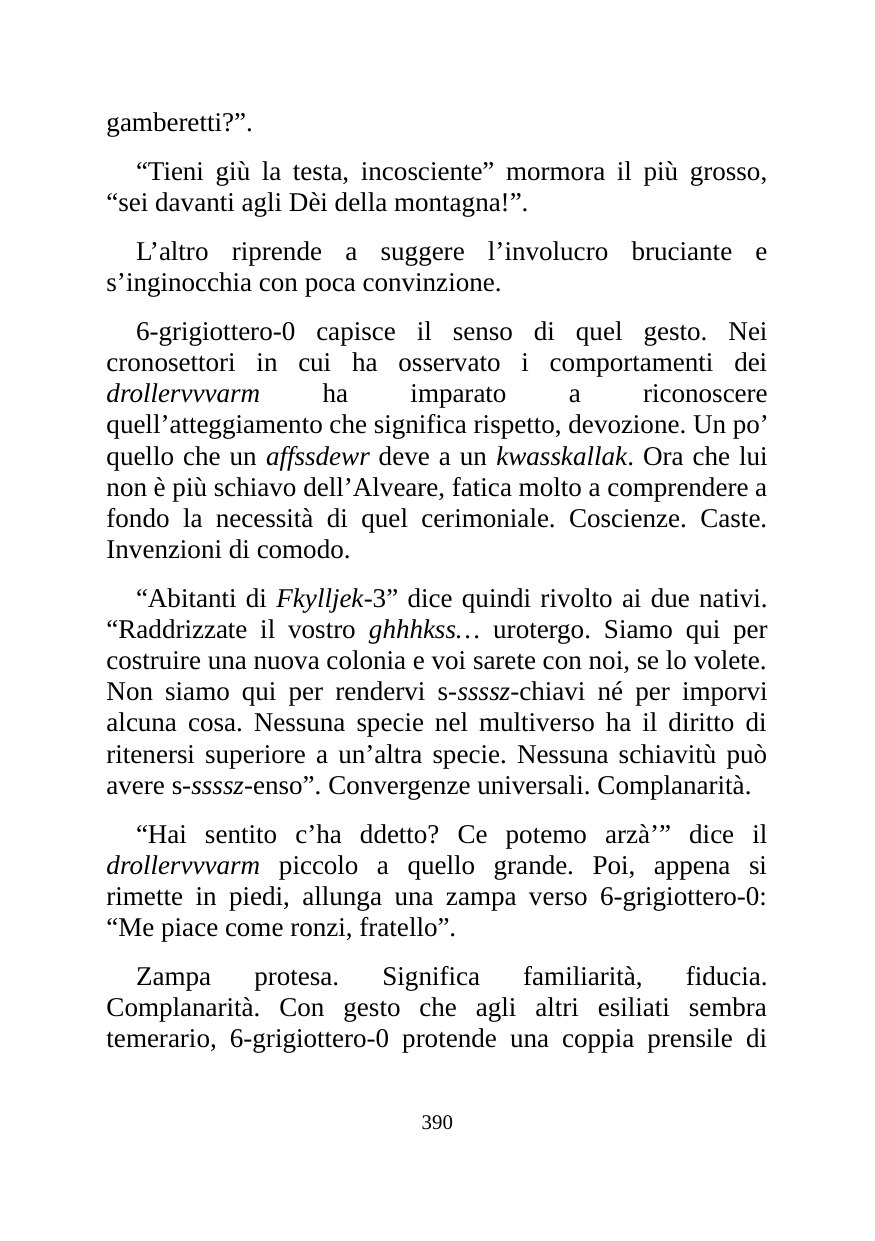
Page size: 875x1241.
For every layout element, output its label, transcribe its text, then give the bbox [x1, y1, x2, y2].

text L’altro riprende a suggere l’involucro bruciante e s’inginocchia con poca convinzione. [106, 235, 768, 297]
text Zampa protesa. Significa familiarità, fiducia. Complanarità. Con gesto che agli altri esiliati sembra temerario, 6-grigiottero-0 protende una coppia prensile di [106, 960, 768, 1053]
text gamberetti?”. [106, 106, 768, 137]
text “Hai sentito c’ha ddetto? Ce potemo arzà’” dice il drollervvvarm piccolo a quello grande. Poi, appena si rimette in piedi, allunga una zampa verso 6-grigiottero-0: “Me piace come ronzi, fratello”. [106, 818, 768, 942]
text “Abitanti di Fkylljek-3” dice quindi rivolto ai due nativi. “Raddrizzate il vostro ghhhkss… urotergo. Siamo qui per costruire una nuova colonia e voi sarete con noi, se lo volete. Non siamo qui per rendervi s-ssssz-chiavi né per imporvi alcuna cosa. Nessuna specie nel multiverso ha il diritto di ritenersi superiore a un’altra specie. Nessuna schiavitù può avere s-ssssz-enso”. Convergenze universali. Complanarità. [106, 582, 768, 800]
text “Tieni giù la testa, incosciente” mormora il più grosso, “sei davanti agli Dèi della montagna!”. [106, 155, 768, 217]
text 6-grigiottero-0 capisce il senso di quel gesto. Nei cronosettori in cui ha osservato i comportamenti dei drollervvvarm ha imparato a riconoscere quell’atteggiamento che significa rispetto, devozione. Un po’ quello che un affssdewr deve a un kwasskallak. Ora che lui non è più schiavo dell’Alveare, fatica molto a comprendere a fondo la necessità di quel cerimoniale. Coscienze. Caste. Invenzioni di comodo. [106, 315, 768, 564]
